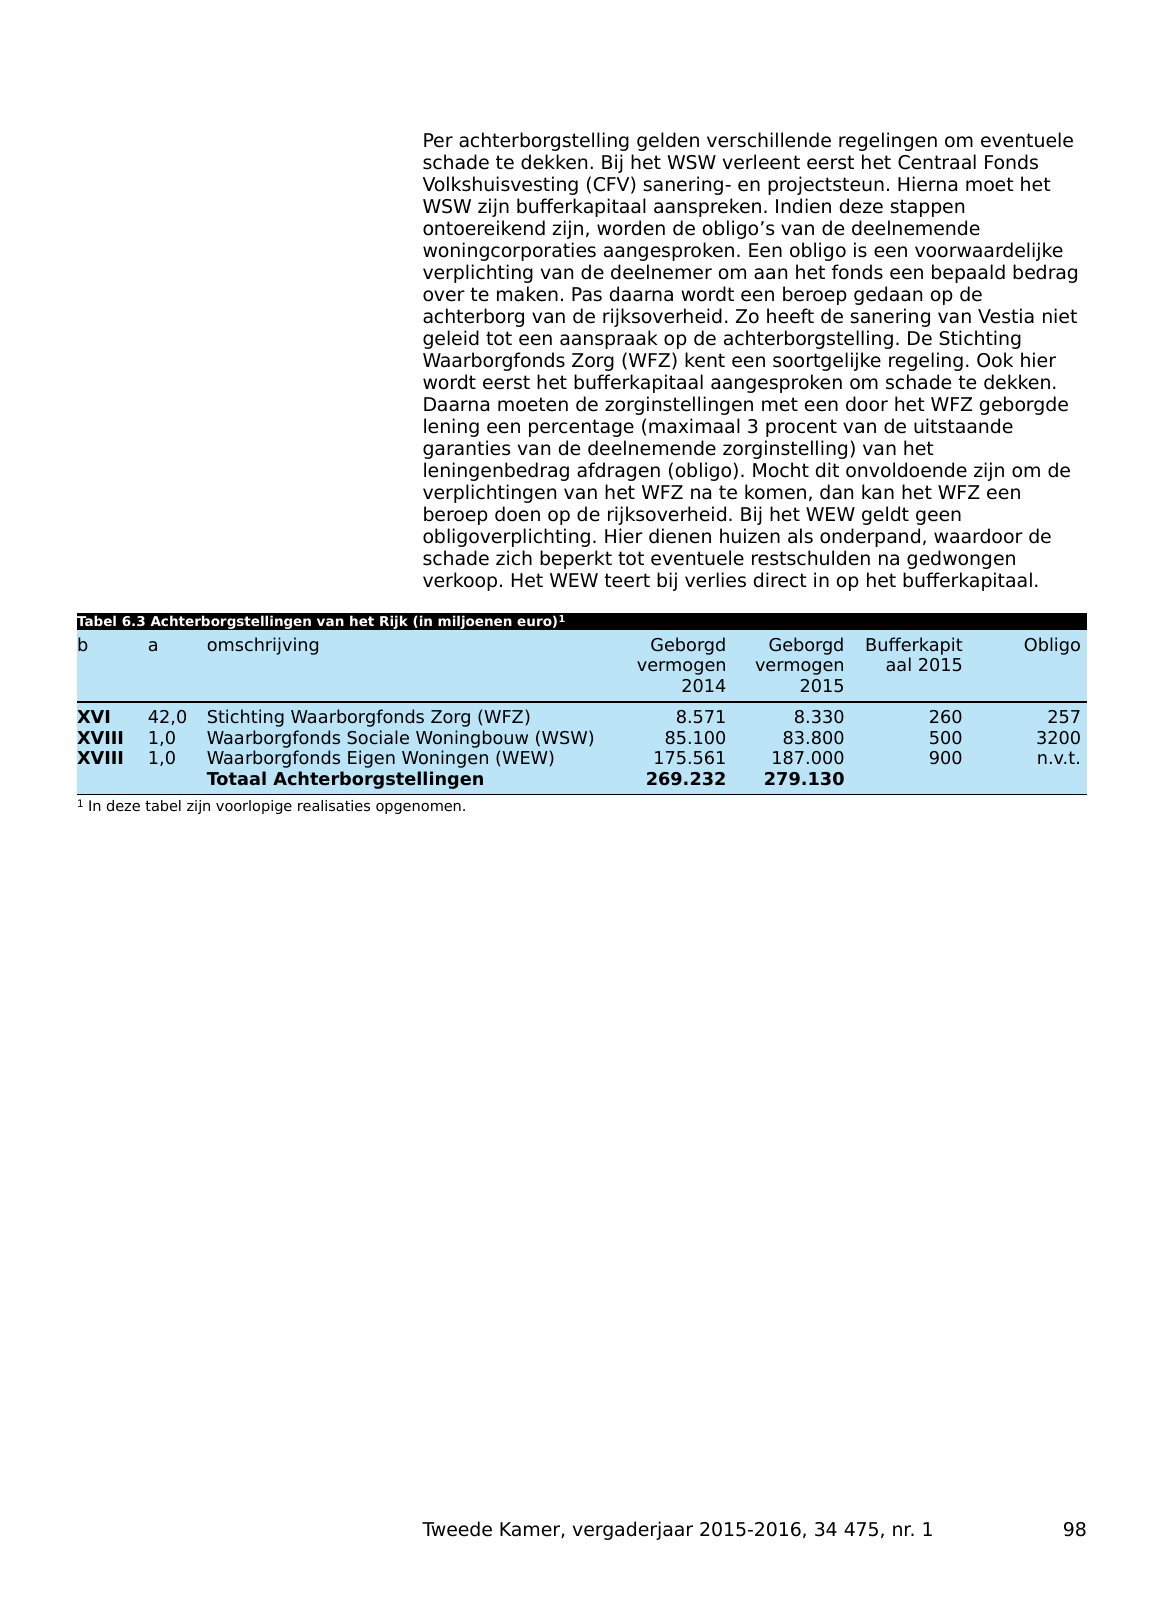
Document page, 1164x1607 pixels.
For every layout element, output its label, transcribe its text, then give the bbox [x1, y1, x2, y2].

text Per achterborgstelling gelden verschillende regelingen om eventuele schade te dekken. Bij het WSW verleent eerst het Centraal Fonds Volkshuisvesting (CFV) sanering- en projectsteun. Hierna moet het WSW zijn bufferkapitaal aanspreken. Indien deze stappen ontoereikend zijn, worden de obligo’s van de deelnemende woningcorporaties aangesproken. Een obligo is een voorwaardelijke verplichting van de deelnemer om aan het fonds een bepaald bedrag over te maken. Pas daarna wordt een beroep gedaan op de achterborg van de rijksoverheid. Zo heeft de sanering van Vestia niet geleid tot een aanspraak op de achterborgstelling. De Stichting Waarborgfonds Zorg (WFZ) kent een soortgelijke regeling. Ook hier wordt eerst het bufferkapitaal aangesproken om schade te dekken. Daarna moeten de zorginstellingen met een door het WFZ geborgde lening een percentage (maximaal 3 procent van de uitstaande garanties van de deelnemende zorginstelling) van het leningenbedrag afdragen (obligo). Mocht dit onvoldoende zijn om de verplichtingen van het WFZ na te komen, dan kan het WFZ een beroep doen op de rijksoverheid. Bij het WEW geldt geen obligoverplichting. Hier dienen huizen als onderpand, waardoor de schade zich beperkt tot eventuele restschulden na gedwongen verkoop. Het WEW teert bij verlies direct in op het bufferkapitaal. [422, 130, 1087, 591]
table_cell 1,0 [142, 748, 201, 769]
table_cell Geborgd vermogen 2014 [614, 630, 732, 701]
table_cell 175.561 [614, 748, 732, 769]
table_cell 3200 [969, 728, 1087, 748]
table_cell 8.571 [614, 703, 732, 728]
table_cell omschrijving [201, 630, 614, 701]
table_cell 1,0 [142, 728, 201, 748]
table_cell Bufferkapitaal 2015 [850, 630, 968, 701]
table_cell 8.330 [732, 703, 850, 728]
table_cell XVI [77, 703, 142, 728]
table_cell 279.130 [732, 769, 850, 794]
table_cell Stichting Waarborgfonds Zorg (WFZ) [201, 703, 614, 728]
table_cell 260 [850, 703, 968, 728]
table_cell [142, 769, 201, 794]
table_cell [969, 769, 1087, 794]
table_cell XVIII [77, 728, 142, 748]
table_cell 42,0 [142, 703, 201, 728]
table_cell 500 [850, 728, 968, 748]
table_cell Totaal Achterborgstellingen [201, 769, 614, 794]
table_cell 900 [850, 748, 968, 769]
table_cell Waarborgfonds Eigen Woningen (WEW) [201, 748, 614, 769]
table_header Tabel 6.3 Achterborgstellingen van het Rijk (in miljoenen euro)1 [77, 613, 1087, 629]
table_cell 257 [969, 703, 1087, 728]
table_cell 269.232 [614, 769, 732, 794]
table_cell Waarborgfonds Sociale Woningbouw (WSW) [201, 728, 614, 748]
table_cell a [142, 630, 201, 701]
table_cell XVIII [77, 748, 142, 769]
table_cell 1 In deze tabel zijn voorlopige realisaties opgenomen. [77, 795, 1087, 815]
table_cell 187.000 [732, 748, 850, 769]
table_cell Geborgd vermogen 2015 [732, 630, 850, 701]
table_cell 83.800 [732, 728, 850, 748]
table_cell n.v.t. [969, 748, 1087, 769]
table_cell 85.100 [614, 728, 732, 748]
table_cell Obligo [969, 630, 1087, 701]
table_cell [850, 769, 968, 794]
table_cell [77, 769, 142, 794]
table_cell b [77, 630, 142, 701]
